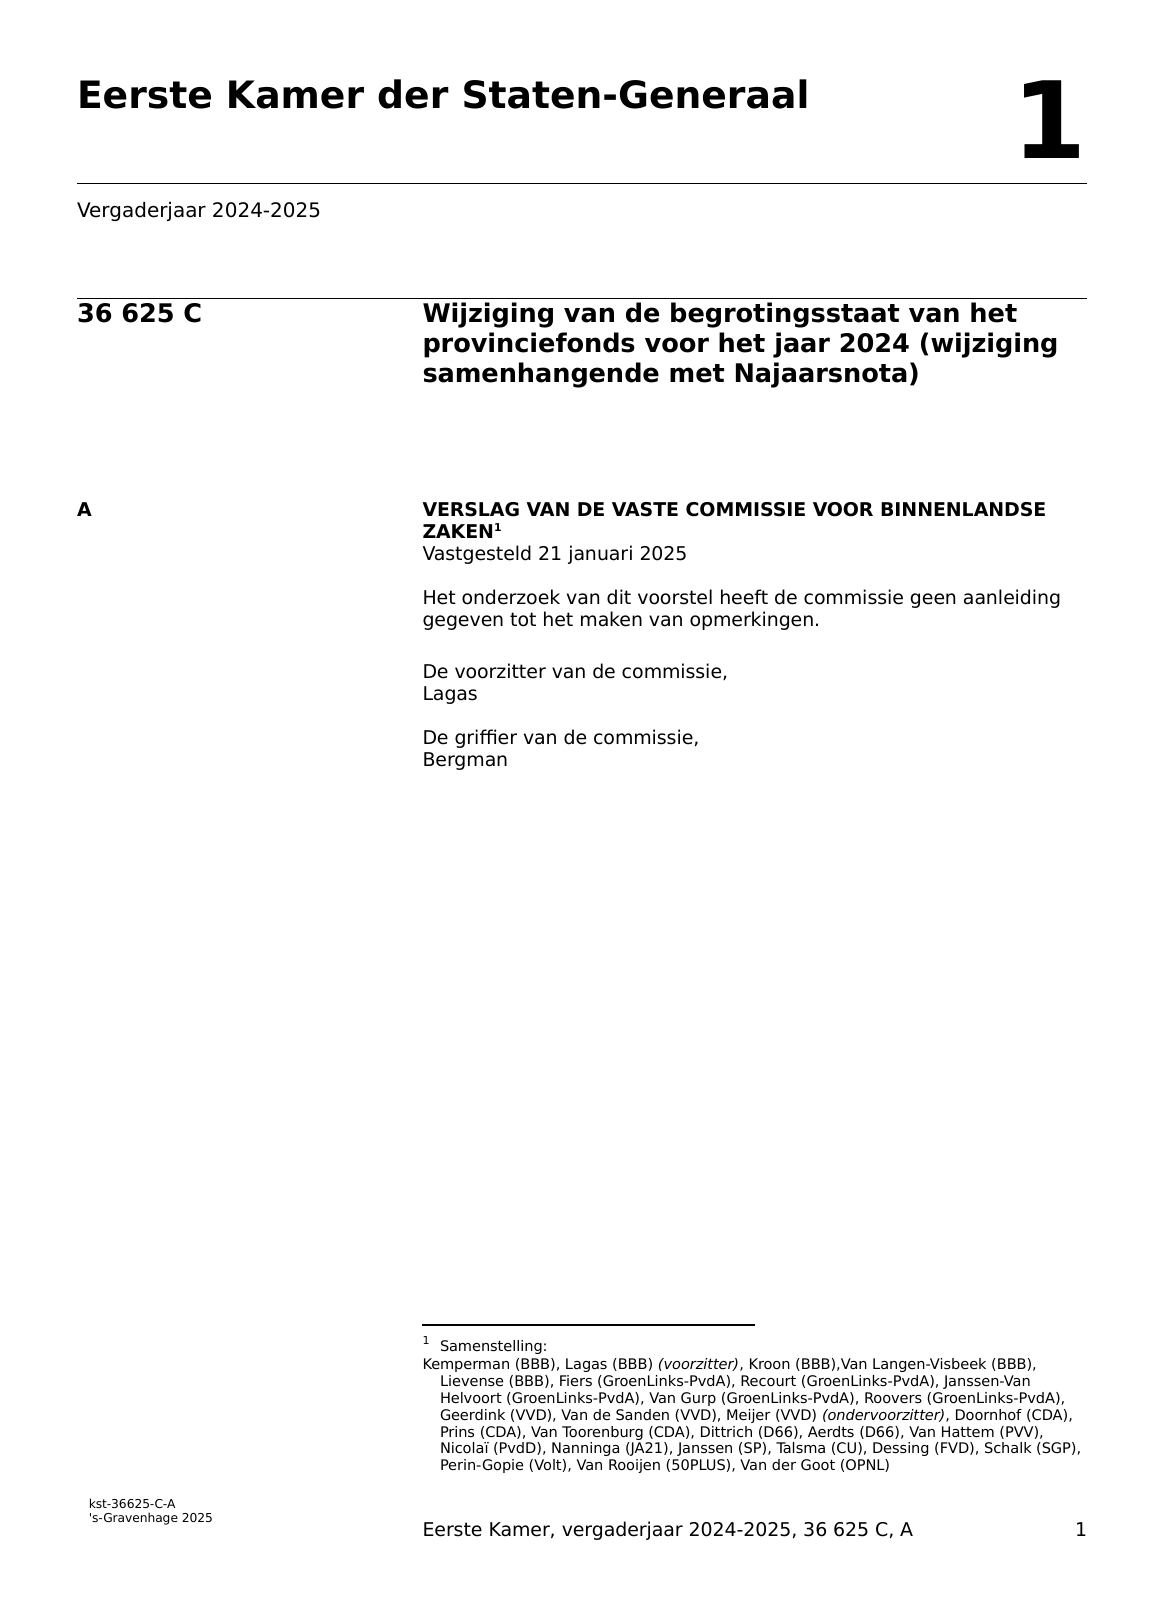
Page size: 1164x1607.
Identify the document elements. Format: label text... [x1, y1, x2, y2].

text Het onderzoek van dit voorstel heeft de commissie geen aanleiding gegeven tot het maken van opmerkingen. [422, 587, 1087, 631]
table_header Eerste Kamer der Staten-Generaal [77, 59, 886, 183]
text kst-36625-C-A [88, 1497, 323, 1511]
subtitle 36 625 C Wijziging van de begrotingsstaat van het provinciefonds voor het jaar 2024 (wijziging samenhangende met Najaarsnota) [77, 299, 1087, 388]
table_header 1 [886, 59, 1087, 183]
text Vastgesteld 21 januari 2025 [422, 543, 1087, 565]
text De griffier van de commissie, Bergman [422, 727, 1087, 771]
text Kemperman (BBB), Lagas (BBB) (voorzitter), Kroon (BBB),Van Langen-Visbeek (BBB), Lievense (BBB), Fiers (GroenLinks-PvdA), Recourt (GroenLinks-PvdA), Janssen-Van Helvoort (GroenLinks-PvdA), Van Gurp (GroenLinks-PvdA), Roovers (GroenLinks-PvdA), Geerdink (VVD), Van de Sanden (VVD), Meijer (VVD) (ondervoorzitter), Doornhof (CDA), Prins (CDA), Van Toorenburg (CDA), Dittrich (D66), Aerdts (D66), Van Hattem (PVV), Nicolaï (PvdD), Nanninga (JA21), Janssen (SP), Talsma (CU), Dessing (FVD), Schalk (SGP), Perin-Gopie (Volt), Van Rooijen (50PLUS), Van der Goot (OPNL) [422, 1356, 1087, 1474]
text 's-Gravenhage 2025 [88, 1511, 323, 1525]
subtitle A VERSLAG VAN DE VASTE COMMISSIE VOOR BINNENLANDSE ZAKEN [77, 499, 1087, 543]
text De voorzitter van de commissie, Lagas [422, 661, 1087, 705]
table_cell Vergaderjaar 2024-2025 [77, 184, 1087, 298]
text Samenstelling: [422, 1334, 1087, 1356]
